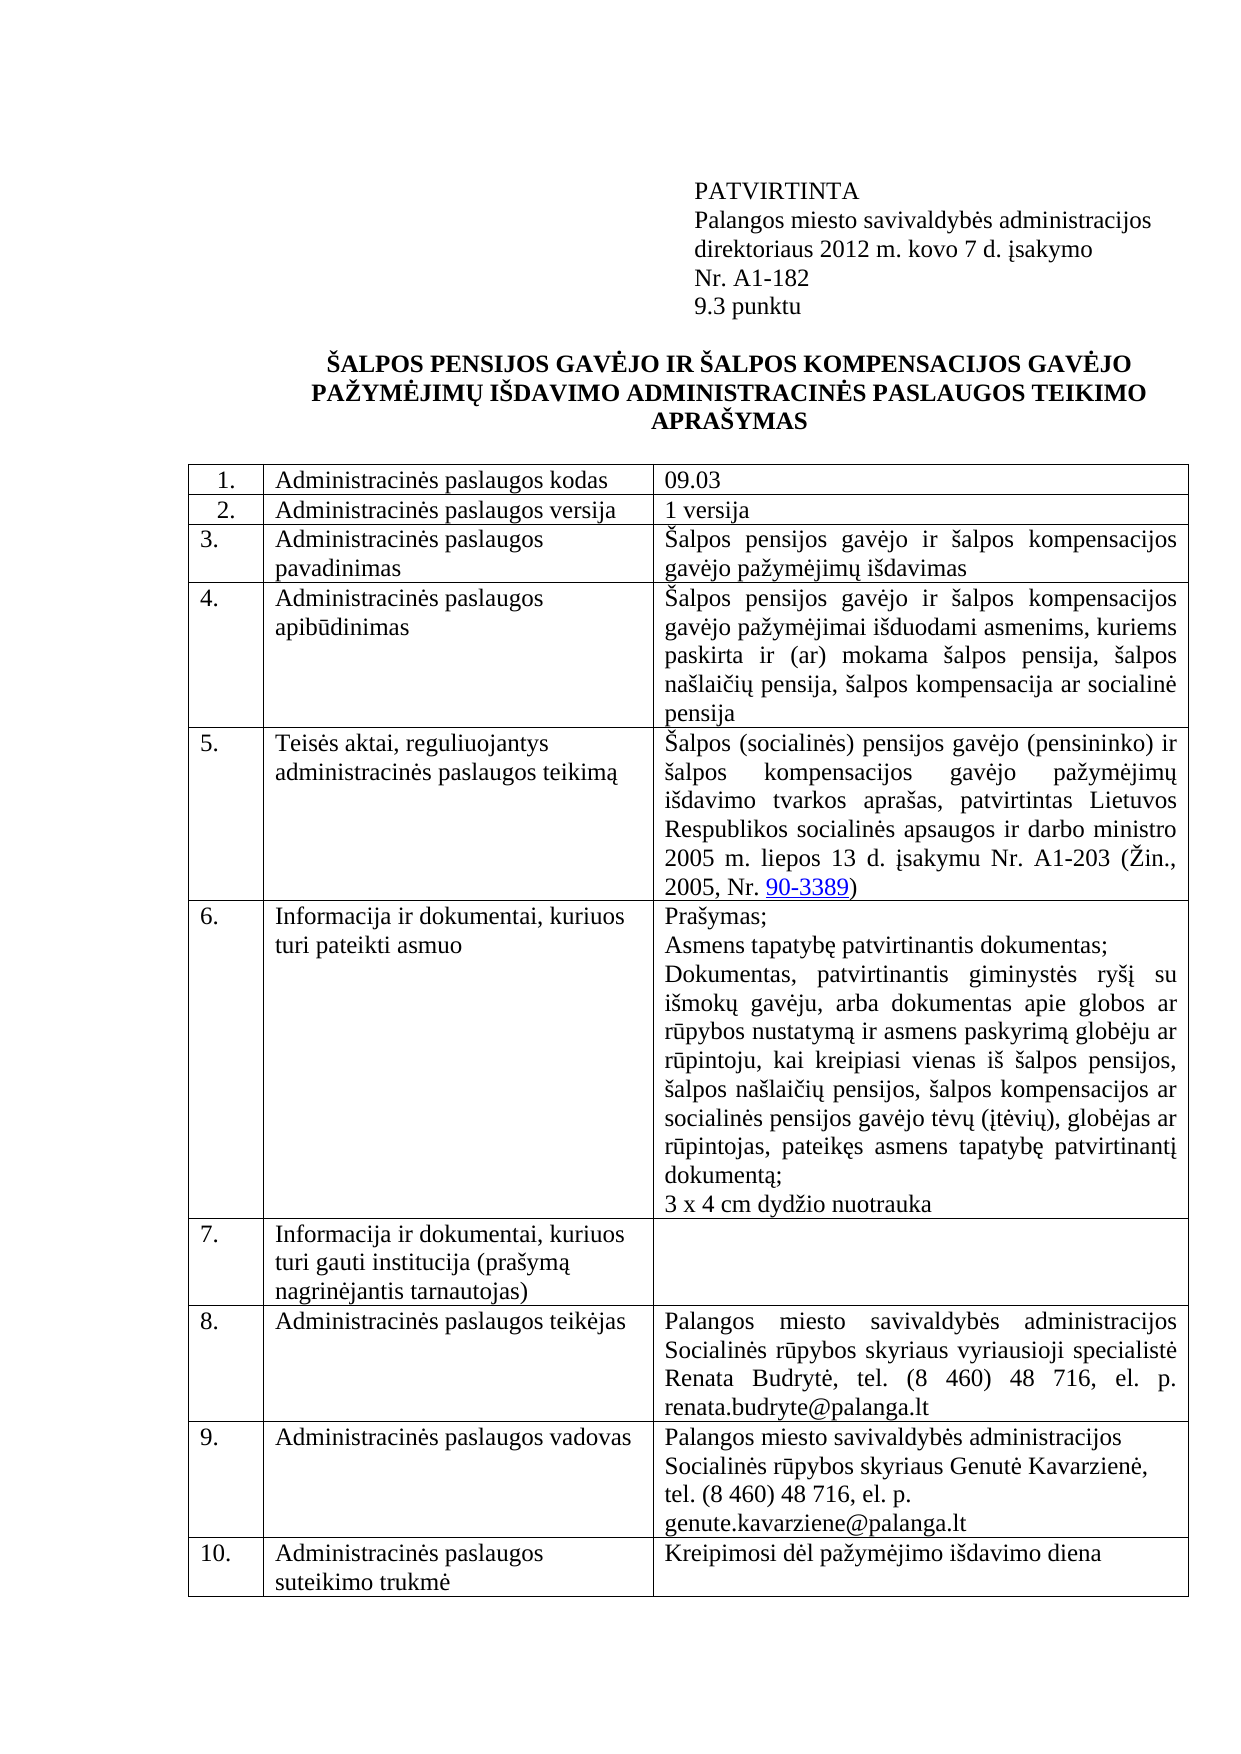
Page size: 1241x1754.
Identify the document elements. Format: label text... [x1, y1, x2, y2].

table_cell Palangos miesto savivaldybės administracijos Socialinės rūpybos skyriaus vyriausioji specialistė Renata Budrytė, tel. (8 460) 48 716, el. p. renata.budryte@palanga.lt [654, 1306, 1188, 1421]
table_cell 4. [189, 583, 263, 727]
table_header 09.03 [654, 465, 1188, 494]
table_cell 1 versija [654, 495, 1188, 523]
table_cell 3. [189, 525, 263, 582]
table_cell 2. [189, 495, 263, 523]
text 9.3 punktu [177, 291, 1181, 320]
table_cell 9. [189, 1422, 263, 1537]
text Palangos miesto savivaldybės administracijos [177, 205, 1181, 234]
table_cell 8. [189, 1306, 263, 1421]
text direktoriaus 2012 m. kovo 7 d. įsakymo [177, 234, 1181, 263]
table_cell Administracinės paslaugos apibūdinimas [264, 583, 653, 727]
table_cell Šalpos pensijos gavėjo ir šalpos kompensacijos gavėjo pažymėjimai išduodami asmenims, kuriems paskirta ir (ar) mokama šalpos pensija, šalpos našlaičių pensija, šalpos kompensacija ar socialinė pensija [654, 583, 1188, 727]
table_cell Palangos miesto savivaldybės administracijos Socialinės rūpybos skyriaus Genutė Kavarzienė, tel. (8 460) 48 716, el. p. genute.kavarziene@palanga.lt [654, 1422, 1188, 1537]
table_cell Administracinės paslaugos vadovas [264, 1422, 653, 1537]
table_cell 7. [189, 1219, 263, 1305]
table_cell Kreipimosi dėl pažymėjimo išdavimo diena [654, 1538, 1188, 1596]
table_cell Šalpos (socialinės) pensijos gavėjo (pensininko) ir šalpos kompensacijos gavėjo pažymėjimų išdavimo tvarkos aprašas, patvirtintas Lietuvos Respublikos socialinės apsaugos ir darbo ministro 2005 m. liepos 13 d. įsakymu Nr. A1-203 (Žin., 2005, Nr. 90-3389) [654, 728, 1188, 900]
table_cell Administracinės paslaugos suteikimo trukmė [264, 1538, 653, 1596]
table_cell 6. [189, 901, 263, 1218]
table_cell 5. [189, 728, 263, 900]
table_cell Prašymas; Asmens tapatybę patvirtinantis dokumentas; Dokumentas, patvirtinantis giminystės ryšį su išmokų gavėju, arba dokumentas apie globos ar rūpybos nustatymą ir asmens paskyrimą globėju ar rūpintoju, kai kreipiasi vienas iš šalpos pensijos, šalpos našlaičių pensijos, šalpos kompensacijos ar socialinės pensijos gavėjo tėvų (įtėvių), globėjas ar rūpintojas, pateikęs asmens tapatybę patvirtinantį dokumentą; 3 x 4 cm dydžio nuotrauka [654, 901, 1188, 1218]
table_cell Šalpos pensijos gavėjo ir šalpos kompensacijos gavėjo pažymėjimų išdavimas [654, 525, 1188, 582]
table_cell Teisės aktai, reguliuojantys administracinės paslaugos teikimą [264, 728, 653, 900]
text Nr. A1-182 [177, 263, 1181, 291]
text PATVIRTINTA [177, 176, 1181, 205]
table_cell 10. [189, 1538, 263, 1596]
table_cell Administracinės paslaugos teikėjas [264, 1306, 653, 1421]
table_cell Administracinės paslaugos pavadinimas [264, 525, 653, 582]
table_cell Informacija ir dokumentai, kuriuos turi pateikti asmuo [264, 901, 653, 1218]
table_cell [654, 1219, 1188, 1305]
table_cell Informacija ir dokumentai, kuriuos turi gauti institucija (prašymą nagrinėjantis tarnautojas) [264, 1219, 653, 1305]
table_header Administracinės paslaugos kodas [264, 465, 653, 494]
table_header 1. [189, 465, 263, 494]
table_cell Administracinės paslaugos versija [264, 495, 653, 523]
text Šalpos pensijos gavėjo ir šalpos kompensacijos gavėjo pažymėjimų išdavimo ADMINISTRACINĖS PASLAUGOS TEIKIMO APRAŠYMAS [277, 349, 1181, 435]
